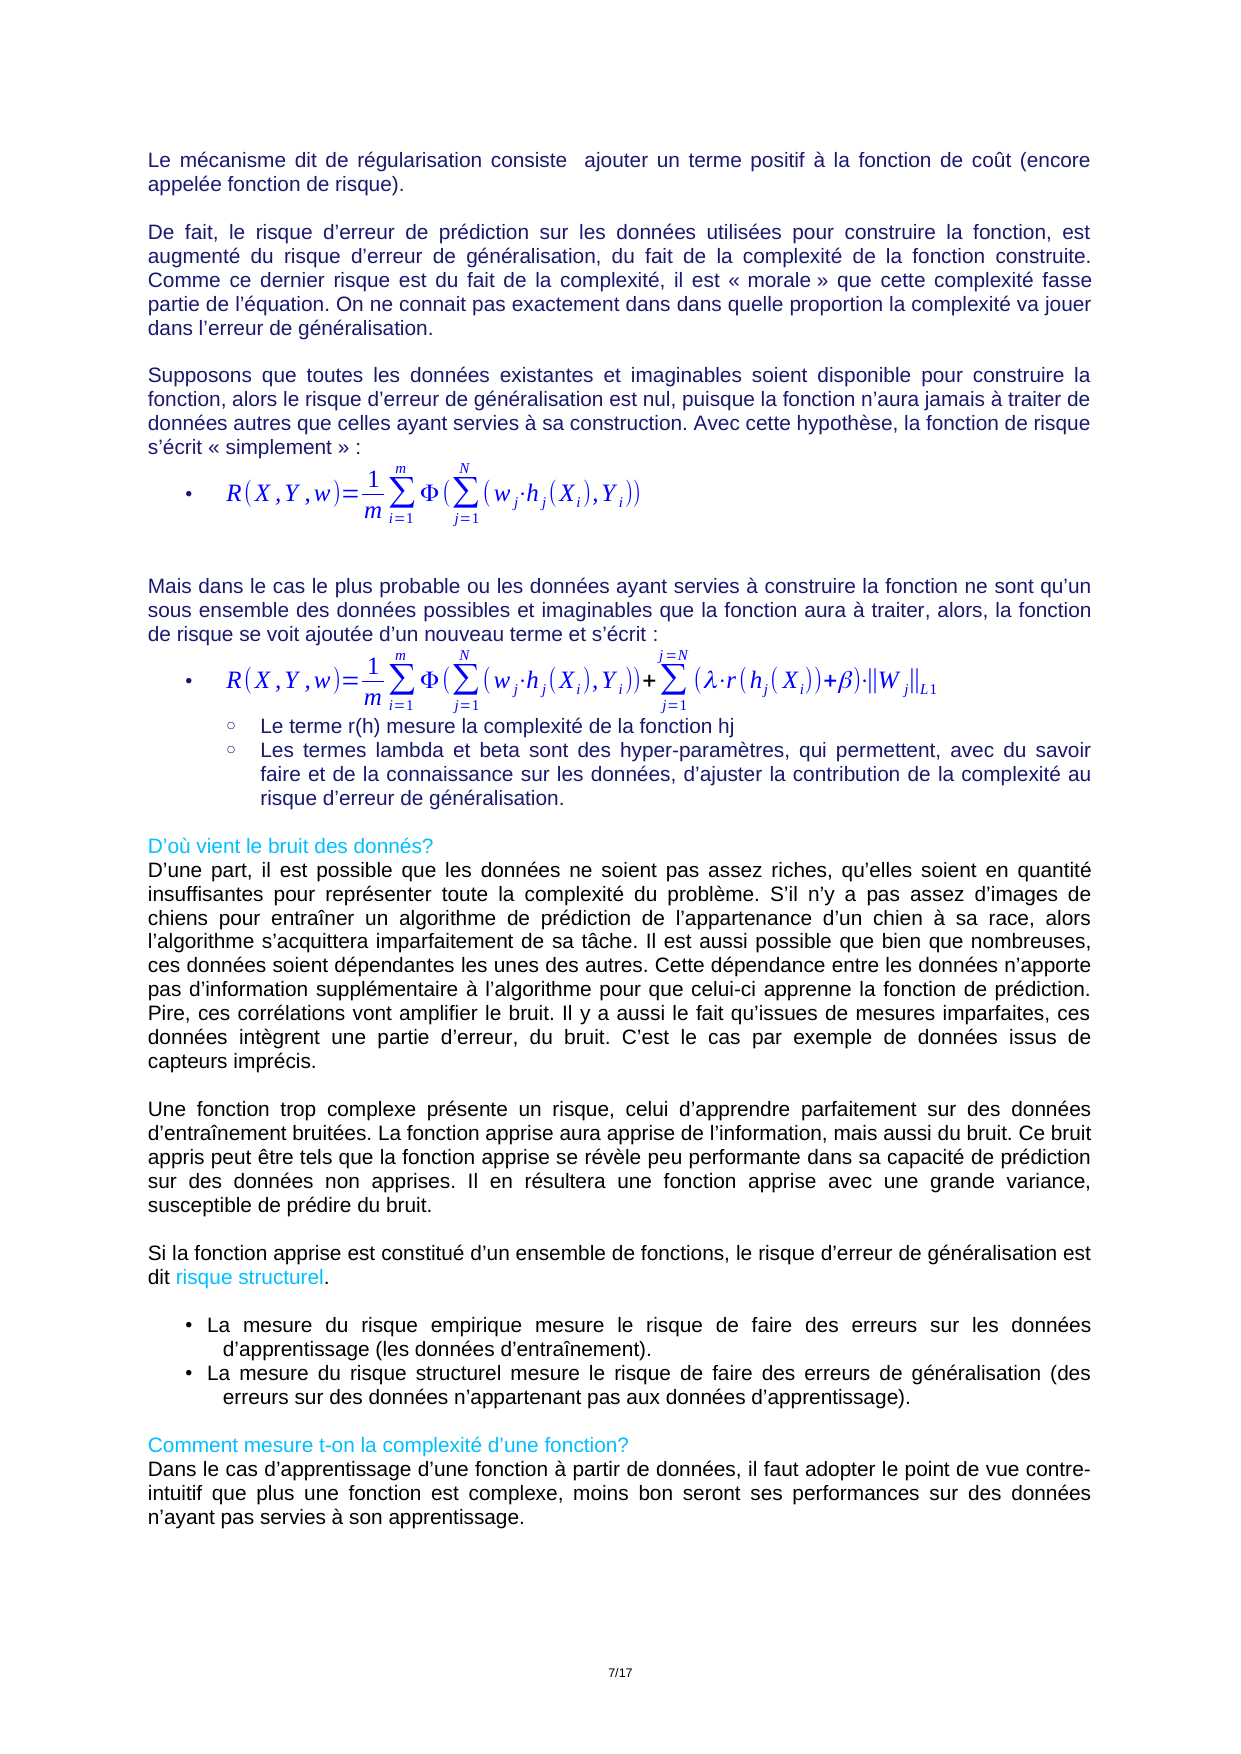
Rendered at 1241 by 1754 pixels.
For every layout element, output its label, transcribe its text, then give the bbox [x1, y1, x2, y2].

text Le mécanisme dit de régularisation consiste ajouter un terme positif à la fonction de coût (encore appelée fonction de risque). [148, 148, 1092, 196]
text Mais dans le cas le plus probable ou les données ayant servies à construire la fonction ne sont qu’un sous ensemble des données possibles et imaginables que la fonction aura à traiter, alors, la fonction de risque se voit ajoutée d’un nouveau terme et s’écrit : [148, 574, 1092, 646]
list Les termes lambda et beta sont des hyper-paramètres, qui permettent, avec du savoir faire et de la connaissance sur les données, d’ajuster la contribution de la complexité au risque d’erreur de généralisation. [223, 738, 1092, 809]
list Le terme r(h) mesure la complexité de la fonction hj [223, 713, 1092, 738]
list La mesure du risque empirique mesure le risque de faire des erreurs sur les données d’apprentissage (les données d’entraînement). [185, 1313, 1092, 1361]
text Si la fonction apprise est constitué d’un ensemble de fonctions, le risque d’erreur de généralisation est dit risque structurel. [148, 1241, 1092, 1289]
text Dans le cas d’apprentissage d’une fonction à partir de données, il faut adopter le point de vue contre-intuitif que plus une fonction est complexe, moins bon seront ses performances sur des données n’ayant pas servies à son apprentissage. [148, 1457, 1092, 1528]
text Comment mesure t-on la complexité d’une fonction? [148, 1433, 1092, 1457]
text De fait, le risque d’erreur de prédiction sur les données utilisées pour construire la fonction, est augmenté du risque d’erreur de généralisation, du fait de la complexité de la fonction construite. Comme ce dernier risque est du fait de la complexité, il est « morale » que cette complexité fasse partie de l’équation. On ne connait pas exactement dans dans quelle proportion la complexité va jouer dans l’erreur de généralisation. [148, 219, 1092, 339]
text D’où vient le bruit des donnés? [148, 833, 1092, 857]
text D’une part, il est possible que les données ne soient pas assez riches, qu’elles soient en quantité insuffisantes pour représenter toute la complexité du problème. S’il n’y a pas assez d’images de chiens pour entraîner un algorithme de prédiction de l’appartenance d’un chien à sa race, alors l’algorithme s’acquittera imparfaitement de sa tâche. Il est aussi possible que bien que nombreuses, ces données soient dépendantes les unes des autres. Cette dépendance entre les données n’apporte pas d’information supplémentaire à l’algorithme pour que celui-ci apprenne la fonction de prédiction. Pire, ces corrélations vont amplifier le bruit. Il y a aussi le fait qu’issues de mesures imparfaites, ces données intègrent une partie d’erreur, du bruit. C’est le cas par exemple de données issus de capteurs imprécis. [148, 857, 1092, 1073]
text Supposons que toutes les données existantes et imaginables soient disponible pour construire la fonction, alors le risque d’erreur de généralisation est nul, puisque la fonction n’aura jamais à traiter de données autres que celles ayant servies à sa construction. Avec cette hypothèse, la fonction de risque s’écrit « simplement » : [148, 363, 1092, 459]
text Une fonction trop complexe présente un risque, celui d’apprendre parfaitement sur des données d’entraînement bruitées. La fonction apprise aura apprise de l’information, mais aussi du bruit. Ce bruit appris peut être tels que la fonction apprise se révèle peu performante dans sa capacité de prédiction sur des données non apprises. Il en résultera une fonction apprise avec une grande variance, susceptible de prédire du bruit. [148, 1097, 1092, 1217]
list La mesure du risque structurel mesure le risque de faire des erreurs de généralisation (des erreurs sur des données n’appartenant pas aux données d’apprentissage). [185, 1361, 1092, 1409]
